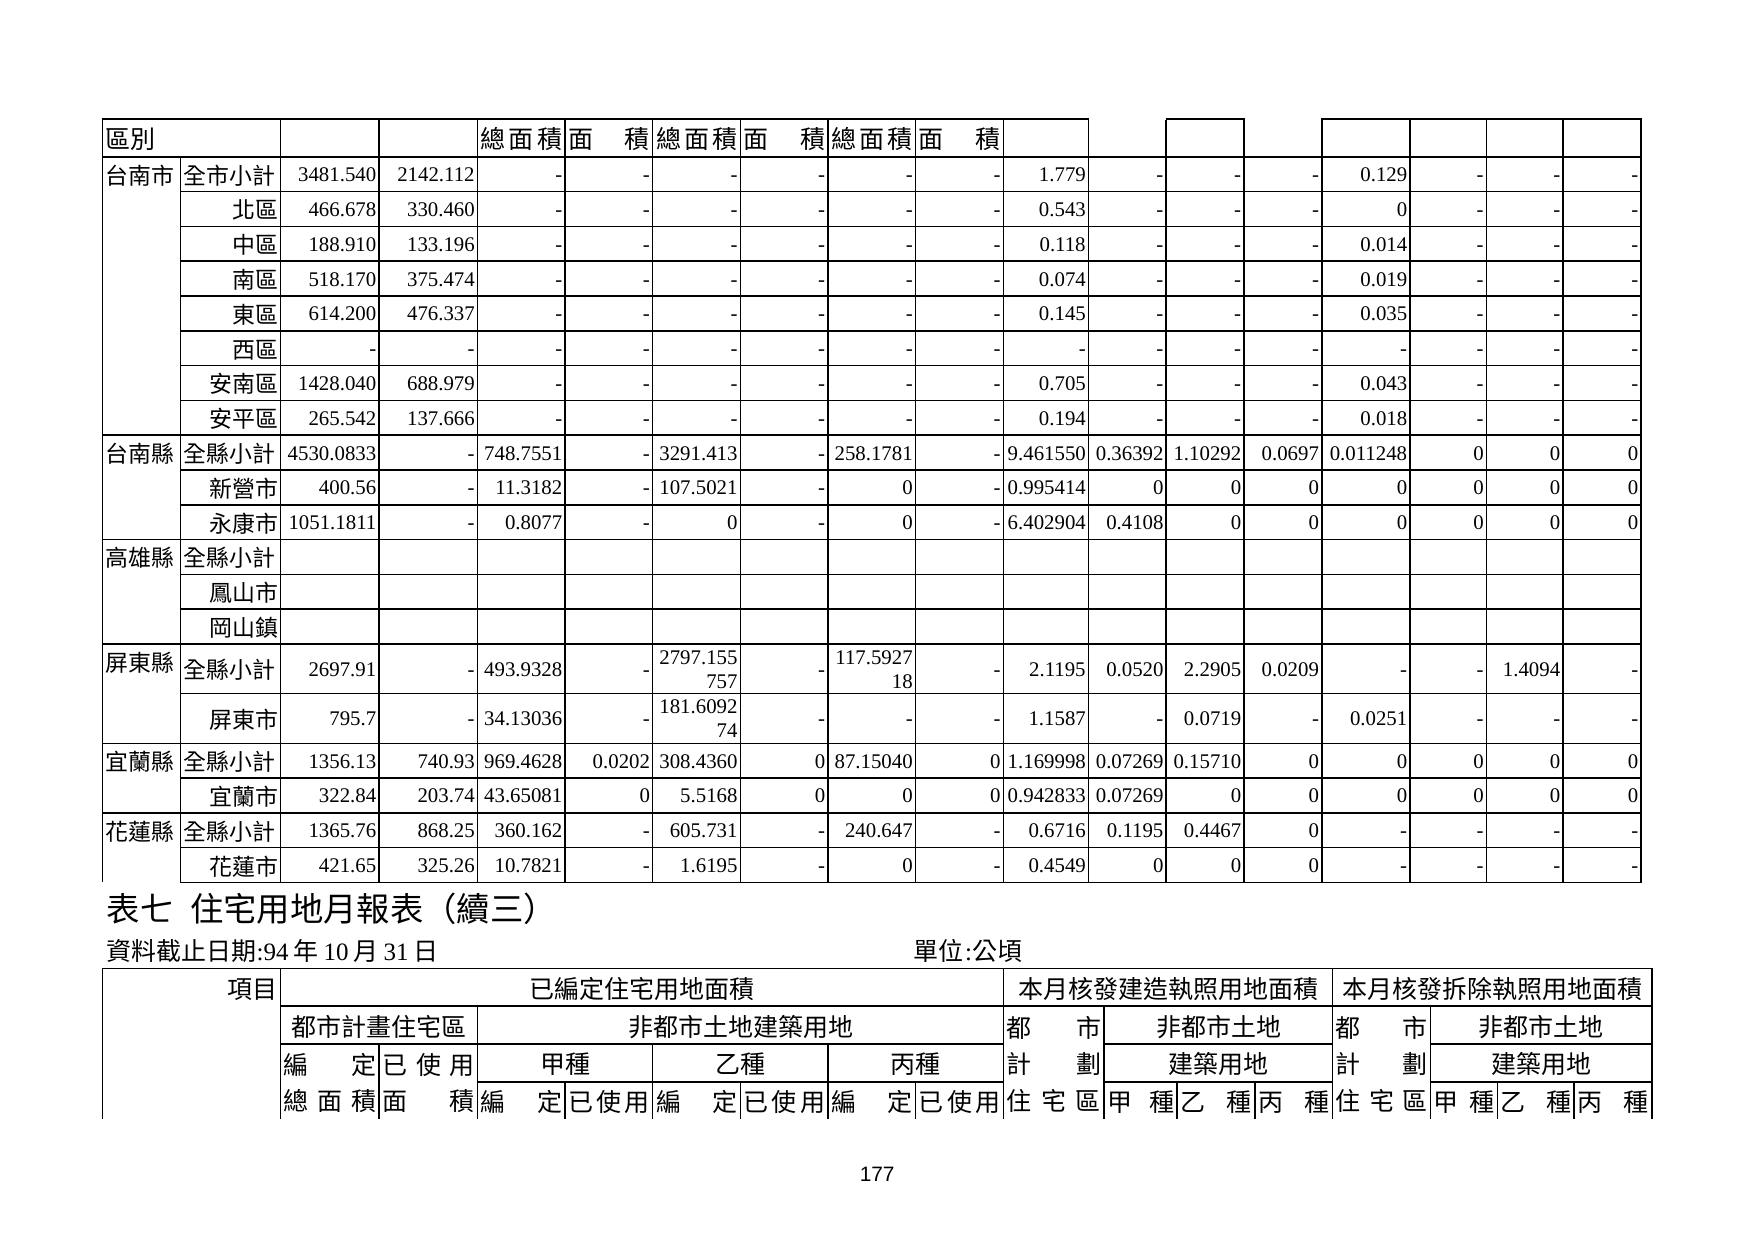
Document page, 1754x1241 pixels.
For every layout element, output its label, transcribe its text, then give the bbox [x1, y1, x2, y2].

table_cell 總面積 [829, 120, 915, 156]
table_cell 岡山鎮 [181, 610, 280, 643]
table_cell - [1487, 814, 1562, 847]
table_cell [1487, 575, 1562, 608]
table_cell 308.4360 [653, 744, 740, 777]
table_cell - [829, 694, 915, 742]
table_cell - [380, 471, 477, 504]
table_cell 265.542 [281, 401, 378, 434]
table_cell - [1487, 694, 1562, 742]
table_cell - [478, 192, 564, 226]
table_cell [380, 575, 477, 608]
table_cell [380, 540, 477, 573]
table_cell 都市 計劃 住宅區 [1004, 1007, 1103, 1119]
table_cell [1167, 575, 1243, 608]
table_cell 188.910 [281, 227, 378, 260]
table_cell [1564, 575, 1640, 608]
table_cell 區別 [103, 120, 196, 156]
table_cell 2697.91 [281, 645, 378, 693]
table_cell - [1245, 262, 1321, 295]
table_cell 1356.13 [281, 744, 378, 777]
table_cell 0.36392 [1089, 436, 1165, 469]
table_header 本月核發拆除執照用地面積 [1333, 969, 1651, 1005]
table_cell - [916, 297, 1003, 330]
table_cell - [1564, 645, 1640, 693]
table_cell 全縣小計 [181, 744, 280, 777]
table_cell 795.7 [281, 694, 378, 742]
table_cell 137.666 [380, 401, 477, 434]
table_cell - [380, 694, 477, 742]
table_cell 0.129 [1323, 158, 1409, 191]
table_cell - [566, 694, 652, 742]
table_cell - [741, 471, 827, 504]
table_cell [1323, 540, 1409, 573]
table_cell 非都市土地建築用地 [478, 1007, 1003, 1043]
table_cell [196, 1043, 280, 1081]
table_cell 493.9328 [478, 645, 564, 693]
table_cell 丙種 [1256, 1083, 1332, 1119]
table_cell 甲種 [1105, 1083, 1176, 1119]
table_cell - [1411, 848, 1486, 882]
table_cell [1323, 575, 1409, 608]
table_cell 0 [1564, 506, 1640, 539]
table_cell - [741, 436, 827, 469]
table_cell - [478, 332, 564, 365]
table_cell - [1089, 158, 1165, 191]
table_cell 建築用地 [1105, 1045, 1332, 1081]
table_cell 0.942833 [1004, 779, 1088, 812]
table_cell - [1004, 332, 1088, 365]
table_cell - [829, 158, 915, 191]
table_cell - [653, 192, 740, 226]
table_cell 東區 [181, 297, 280, 330]
table_cell 0 [566, 779, 652, 812]
table_cell 2797.155757 [653, 645, 740, 693]
table_cell 0 [916, 779, 1003, 812]
table_cell 已使用 [916, 1083, 1003, 1119]
table_cell 全縣小計 [181, 814, 280, 847]
table_cell [103, 1005, 196, 1043]
table_cell - [916, 262, 1003, 295]
table_cell 0.018 [1323, 401, 1409, 434]
table_cell 0 [1323, 744, 1409, 777]
table_cell - [1245, 227, 1321, 260]
table_cell 3481.540 [281, 158, 378, 191]
table_cell 乙種 [1498, 1083, 1573, 1119]
table_cell 0.1195 [1089, 814, 1165, 847]
table_cell [1089, 118, 1166, 156]
table_cell 已使用 [566, 1083, 652, 1119]
table_cell 740.93 [380, 744, 477, 777]
table_cell - [1411, 694, 1486, 742]
table_cell 11.3182 [478, 471, 564, 504]
table_cell 87.15040 [829, 744, 915, 777]
table_cell - [1167, 227, 1243, 260]
table_cell - [1411, 366, 1486, 399]
table_cell 969.4628 [478, 744, 564, 777]
table_cell - [566, 262, 652, 295]
table_cell [1487, 610, 1562, 643]
table_cell - [1487, 401, 1562, 434]
table_cell [196, 1005, 280, 1043]
table_cell - [653, 332, 740, 365]
table_cell 107.5021 [653, 471, 740, 504]
table_cell 133.196 [380, 227, 477, 260]
table_cell - [1245, 297, 1321, 330]
table_cell - [1167, 158, 1243, 191]
table_cell [196, 1081, 280, 1119]
table_cell - [653, 158, 740, 191]
table_cell - [916, 366, 1003, 399]
table_cell [478, 540, 564, 573]
table_cell [1487, 120, 1562, 156]
table_cell 43.65081 [478, 779, 564, 812]
table_cell - [1167, 192, 1243, 226]
table_cell 0 [1089, 848, 1165, 882]
table_cell - [1245, 401, 1321, 434]
table_cell [1411, 540, 1486, 573]
table_cell 518.170 [281, 262, 378, 295]
table_cell - [566, 332, 652, 365]
table_cell [1564, 610, 1640, 643]
table_cell - [1564, 262, 1640, 295]
table_cell 永康市 [181, 506, 280, 539]
table_cell [196, 120, 280, 156]
table_cell [281, 575, 378, 608]
table_cell 0 [1411, 471, 1486, 504]
table_cell 0.019 [1323, 262, 1409, 295]
table_cell 0 [1089, 471, 1165, 504]
table_cell [1245, 575, 1321, 608]
table_cell [1089, 575, 1165, 608]
table_cell - [1564, 814, 1640, 847]
table_cell - [566, 366, 652, 399]
table_cell 非都市土地 [1105, 1007, 1332, 1043]
table_cell [566, 610, 652, 643]
table_cell - [741, 694, 827, 742]
table_cell - [1411, 401, 1486, 434]
table_cell 都市計畫住宅區 [281, 1007, 477, 1043]
table_cell - [1487, 158, 1562, 191]
table_cell 已使用 [741, 1083, 827, 1119]
table_header 已編定住宅用地面積 [281, 969, 1003, 1005]
table_cell [1564, 540, 1640, 573]
table_cell [1004, 120, 1088, 156]
table_cell [653, 610, 740, 643]
table_cell [478, 610, 564, 643]
table_cell 安南區 [181, 366, 280, 399]
table_cell 宜蘭市 [181, 779, 280, 812]
table_cell 0 [1564, 744, 1640, 777]
table_cell - [1089, 694, 1165, 742]
table_cell [653, 575, 740, 608]
table_cell [1245, 540, 1321, 573]
table_cell 0 [916, 744, 1003, 777]
table_cell [1411, 120, 1486, 156]
table_cell 400.56 [281, 471, 378, 504]
table_cell [741, 610, 827, 643]
table_cell - [1167, 401, 1243, 434]
table_cell 0 [1323, 779, 1409, 812]
table_cell [1245, 610, 1321, 643]
table_cell 0 [1487, 506, 1562, 539]
table_cell - [741, 401, 827, 434]
table_cell 0.118 [1004, 227, 1088, 260]
table_cell 0.15710 [1167, 744, 1243, 777]
table_cell 0.194 [1004, 401, 1088, 434]
table_cell 1051.1811 [281, 506, 378, 539]
table_cell 748.7551 [478, 436, 564, 469]
table_cell 1428.040 [281, 366, 378, 399]
table_cell - [1411, 158, 1486, 191]
table_cell 203.74 [380, 779, 477, 812]
table_cell 面積 [916, 120, 1003, 156]
table_cell 6.402904 [1004, 506, 1088, 539]
table_cell - [916, 192, 1003, 226]
table_cell - [741, 297, 827, 330]
table_cell [829, 575, 915, 608]
table_cell 0.4108 [1089, 506, 1165, 539]
table_cell - [1411, 297, 1486, 330]
table_cell 0 [741, 744, 827, 777]
table_cell - [478, 158, 564, 191]
table_cell [380, 610, 477, 643]
table_cell 1.4094 [1487, 645, 1562, 693]
table_cell - [653, 401, 740, 434]
table_cell 編定 [478, 1083, 564, 1119]
table_cell 丙種 [1575, 1083, 1651, 1119]
table_cell [281, 540, 378, 573]
table_cell - [916, 814, 1003, 847]
table_cell [1089, 540, 1165, 573]
table_cell 全縣小計 [181, 436, 280, 469]
table_cell 0 [829, 471, 915, 504]
table_cell 編定 [829, 1083, 915, 1119]
table_cell - [1487, 227, 1562, 260]
table_cell - [566, 471, 652, 504]
table_cell - [916, 401, 1003, 434]
table_cell 新營市 [181, 471, 280, 504]
table_cell 編定 [653, 1083, 740, 1119]
table_cell [1004, 610, 1088, 643]
table_cell 0 [1167, 471, 1243, 504]
table_cell [1487, 540, 1562, 573]
table_cell 鳳山市 [181, 575, 280, 608]
table_cell - [741, 506, 827, 539]
table_cell - [1167, 366, 1243, 399]
table_cell 0.705 [1004, 366, 1088, 399]
table_cell 0.995414 [1004, 471, 1088, 504]
table_cell [103, 1043, 196, 1081]
table_cell 3291.413 [653, 436, 740, 469]
table_cell - [1564, 694, 1640, 742]
table_cell 476.337 [380, 297, 477, 330]
table_cell - [566, 158, 652, 191]
table_cell 0.011248 [1323, 436, 1409, 469]
table_cell - [916, 227, 1003, 260]
table_cell - [1564, 332, 1640, 365]
table_cell 0.0202 [566, 744, 652, 777]
table_cell - [741, 645, 827, 693]
table_cell 0 [1411, 744, 1486, 777]
table_cell - [653, 227, 740, 260]
table_header 項目 [196, 969, 280, 1005]
table_cell 0 [1564, 471, 1640, 504]
table_cell - [1487, 332, 1562, 365]
table_cell 0.0719 [1167, 694, 1243, 742]
table_cell 0.0697 [1245, 436, 1321, 469]
table_cell - [1089, 366, 1165, 399]
table_cell 丙種 [829, 1045, 1003, 1081]
table_cell 2.2905 [1167, 645, 1243, 693]
table_cell 0 [1167, 848, 1243, 882]
table_cell 甲種 [478, 1045, 652, 1081]
table_cell 屏東縣 [103, 645, 180, 742]
table_cell [829, 610, 915, 643]
table_cell 1.779 [1004, 158, 1088, 191]
table_cell 330.460 [380, 192, 477, 226]
table_cell 0 [653, 506, 740, 539]
table_cell 0.07269 [1089, 744, 1165, 777]
table_cell - [566, 297, 652, 330]
table_cell [1411, 575, 1486, 608]
table_cell 0.0251 [1323, 694, 1409, 742]
table_cell 面積 [741, 120, 827, 156]
table_cell 1365.76 [281, 814, 378, 847]
table_cell - [916, 436, 1003, 469]
table_cell 0.145 [1004, 297, 1088, 330]
table_cell - [1167, 297, 1243, 330]
table_cell - [1411, 814, 1486, 847]
table_cell 325.26 [380, 848, 477, 882]
table_cell - [1411, 227, 1486, 260]
table_cell [1004, 575, 1088, 608]
table_cell 322.84 [281, 779, 378, 812]
table_cell [1089, 610, 1165, 643]
table_cell 0 [1411, 779, 1486, 812]
table_cell 868.25 [380, 814, 477, 847]
table_cell [281, 610, 378, 643]
table_cell [916, 575, 1003, 608]
table_cell 258.1781 [829, 436, 915, 469]
table_cell - [916, 506, 1003, 539]
table_cell [916, 540, 1003, 573]
table_cell - [916, 645, 1003, 693]
table_cell - [1245, 332, 1321, 365]
table_cell 0 [1245, 744, 1321, 777]
table_cell 0.035 [1323, 297, 1409, 330]
table_cell - [741, 366, 827, 399]
table_cell [566, 575, 652, 608]
table_cell - [1564, 158, 1640, 191]
table_cell 0 [1167, 506, 1243, 539]
table_cell - [1323, 814, 1409, 847]
table_cell - [566, 436, 652, 469]
table_cell 中區 [181, 227, 280, 260]
table_cell 台南縣 [103, 436, 180, 539]
table_cell [916, 610, 1003, 643]
table_cell - [380, 436, 477, 469]
table_cell - [1564, 192, 1640, 226]
table_cell - [1411, 192, 1486, 226]
table_cell - [478, 366, 564, 399]
table_cell - [916, 158, 1003, 191]
table_cell - [829, 366, 915, 399]
table_cell 花蓮市 [181, 848, 280, 882]
table_cell 已使用 面積 [380, 1045, 477, 1119]
table_cell - [1487, 297, 1562, 330]
table_cell - [1245, 366, 1321, 399]
table_cell 0 [829, 779, 915, 812]
table_cell 0 [1564, 779, 1640, 812]
table_cell [1167, 540, 1243, 573]
table_cell [653, 540, 740, 573]
table_cell 1.10292 [1167, 436, 1243, 469]
table_cell 乙種 [1178, 1083, 1254, 1119]
table_cell - [566, 227, 652, 260]
table_cell - [380, 332, 477, 365]
table_cell - [741, 227, 827, 260]
table_cell 360.162 [478, 814, 564, 847]
table_cell 編定 總面積 [281, 1045, 378, 1119]
table_cell 1.6195 [653, 848, 740, 882]
table_cell 0 [1487, 471, 1562, 504]
table_cell - [1564, 848, 1640, 882]
table_cell 0 [1487, 779, 1562, 812]
table_cell - [1089, 297, 1165, 330]
table_cell [1245, 118, 1321, 156]
table_cell [1411, 610, 1486, 643]
table_cell 605.731 [653, 814, 740, 847]
table_cell 甲種 [1431, 1083, 1497, 1119]
table_cell [566, 540, 652, 573]
table_cell - [281, 332, 378, 365]
table_cell [478, 575, 564, 608]
table_cell - [566, 506, 652, 539]
table_cell 1.1587 [1004, 694, 1088, 742]
table_cell - [653, 297, 740, 330]
text 資料截止日期:94年10月31日 單位:公頃 [106, 931, 1648, 968]
table_cell [1167, 120, 1243, 156]
table_cell 西區 [181, 332, 280, 365]
table_cell 北區 [181, 192, 280, 226]
table_cell - [829, 297, 915, 330]
table_cell 0.014 [1323, 227, 1409, 260]
table_cell 2.1195 [1004, 645, 1088, 693]
table_cell 10.7821 [478, 848, 564, 882]
table_cell - [1089, 332, 1165, 365]
table_cell - [653, 262, 740, 295]
table_cell 全市小計 [181, 158, 280, 191]
table_cell - [1245, 158, 1321, 191]
table_cell 全縣小計 [181, 540, 280, 573]
table_cell - [1089, 192, 1165, 226]
table_cell 0.0520 [1089, 645, 1165, 693]
table_cell - [916, 471, 1003, 504]
table_cell - [566, 192, 652, 226]
table_cell 0.4467 [1167, 814, 1243, 847]
table_cell [1004, 540, 1088, 573]
table_cell 0.543 [1004, 192, 1088, 226]
table_cell 0 [1245, 471, 1321, 504]
table_cell 0.07269 [1089, 779, 1165, 812]
table_cell - [741, 192, 827, 226]
table_cell 0.074 [1004, 262, 1088, 295]
table_cell - [653, 366, 740, 399]
table_cell 0 [1245, 814, 1321, 847]
table_cell 宜蘭縣 [103, 744, 180, 812]
table_cell - [1245, 192, 1321, 226]
table_cell 0 [1411, 506, 1486, 539]
table_cell 0 [1323, 506, 1409, 539]
table_cell - [1167, 332, 1243, 365]
table_cell 0 [1167, 779, 1243, 812]
table_cell [380, 120, 477, 156]
table_cell - [741, 814, 827, 847]
table_cell 0 [829, 506, 915, 539]
table_cell - [1411, 332, 1486, 365]
table_cell - [566, 848, 652, 882]
table_cell [1564, 120, 1640, 156]
table_cell 4530.0833 [281, 436, 378, 469]
table_cell 9.461550 [1004, 436, 1088, 469]
table_cell - [741, 332, 827, 365]
table_cell 乙種 [653, 1045, 827, 1081]
table_cell - [1411, 645, 1486, 693]
table_cell 0.043 [1323, 366, 1409, 399]
table_cell 0 [1411, 436, 1486, 469]
table_cell - [1167, 262, 1243, 295]
table_cell 0.8077 [478, 506, 564, 539]
table_cell [1167, 610, 1243, 643]
table_cell - [829, 332, 915, 365]
table_cell 614.200 [281, 297, 378, 330]
table_cell 240.647 [829, 814, 915, 847]
table_cell [103, 1081, 196, 1119]
table_cell - [1089, 262, 1165, 295]
table_cell - [478, 401, 564, 434]
table_cell - [1564, 297, 1640, 330]
table_cell - [916, 332, 1003, 365]
table_cell - [1089, 227, 1165, 260]
table_cell [281, 120, 378, 156]
table_cell 0 [1323, 471, 1409, 504]
table_cell - [741, 262, 827, 295]
table_cell - [1487, 192, 1562, 226]
table_cell 0 [829, 848, 915, 882]
table_cell [741, 575, 827, 608]
table_cell - [1245, 694, 1321, 742]
table_cell 全縣小計 [181, 645, 280, 693]
table_cell [1323, 610, 1409, 643]
table_cell 0.4549 [1004, 848, 1088, 882]
table_cell - [478, 227, 564, 260]
table_cell 34.13036 [478, 694, 564, 742]
table_cell - [1487, 262, 1562, 295]
table_cell - [1487, 848, 1562, 882]
table_cell - [1323, 848, 1409, 882]
table_cell 非都市土地 [1431, 1007, 1651, 1043]
table_cell - [1323, 332, 1409, 365]
table_cell 花蓮縣 [103, 814, 180, 882]
table_cell - [1089, 401, 1165, 434]
table_cell 0.0209 [1245, 645, 1321, 693]
table_cell 5.5168 [653, 779, 740, 812]
table_cell 0 [1487, 436, 1562, 469]
table_cell - [829, 262, 915, 295]
table_cell - [478, 262, 564, 295]
table_cell [741, 540, 827, 573]
table_header 本月核發建造執照用地面積 [1004, 969, 1332, 1005]
table_cell - [741, 158, 827, 191]
table_cell 0 [1564, 436, 1640, 469]
table_cell 安平區 [181, 401, 280, 434]
table_cell - [1564, 227, 1640, 260]
table_cell 2142.112 [380, 158, 477, 191]
table_cell 高雄縣 [103, 540, 180, 643]
table_cell 0.6716 [1004, 814, 1088, 847]
table_cell 0 [1245, 779, 1321, 812]
table_cell 南區 [181, 262, 280, 295]
table_cell 466.678 [281, 192, 378, 226]
table_cell - [916, 694, 1003, 742]
table_cell - [829, 192, 915, 226]
table_cell - [829, 401, 915, 434]
table_cell 面積 [566, 120, 652, 156]
table_cell 建築用地 [1431, 1045, 1651, 1081]
table_cell - [1564, 401, 1640, 434]
table_cell 0 [1323, 192, 1409, 226]
table_cell - [1487, 366, 1562, 399]
table_cell - [478, 297, 564, 330]
table_cell - [380, 506, 477, 539]
table_cell - [1411, 262, 1486, 295]
table_cell 0 [1245, 848, 1321, 882]
table_cell 總面積 [478, 120, 564, 156]
table_cell - [566, 814, 652, 847]
text 表七 住宅用地月報表（續三） [106, 883, 1648, 931]
table_cell 688.979 [380, 366, 477, 399]
table_cell 0 [1245, 506, 1321, 539]
table_cell 0 [741, 779, 827, 812]
table_cell - [1564, 366, 1640, 399]
table_cell - [380, 645, 477, 693]
table_cell 375.474 [380, 262, 477, 295]
table_cell - [741, 848, 827, 882]
table_cell 屏東市 [181, 694, 280, 742]
table_header [103, 969, 196, 1005]
table_cell - [1323, 645, 1409, 693]
table_cell [1323, 120, 1409, 156]
table_cell 117.592718 [829, 645, 915, 693]
table_cell 181.609274 [653, 694, 740, 742]
table_cell 台南市 [103, 158, 180, 434]
table_cell 1.169998 [1004, 744, 1088, 777]
table_cell 421.65 [281, 848, 378, 882]
table_cell [829, 540, 915, 573]
table_cell 0 [1487, 744, 1562, 777]
table_cell - [566, 645, 652, 693]
table_cell 總面積 [653, 120, 740, 156]
table_cell - [829, 227, 915, 260]
table_cell - [566, 401, 652, 434]
table_cell 都市 計劃 住宅區 [1333, 1007, 1430, 1119]
table_cell - [916, 848, 1003, 882]
